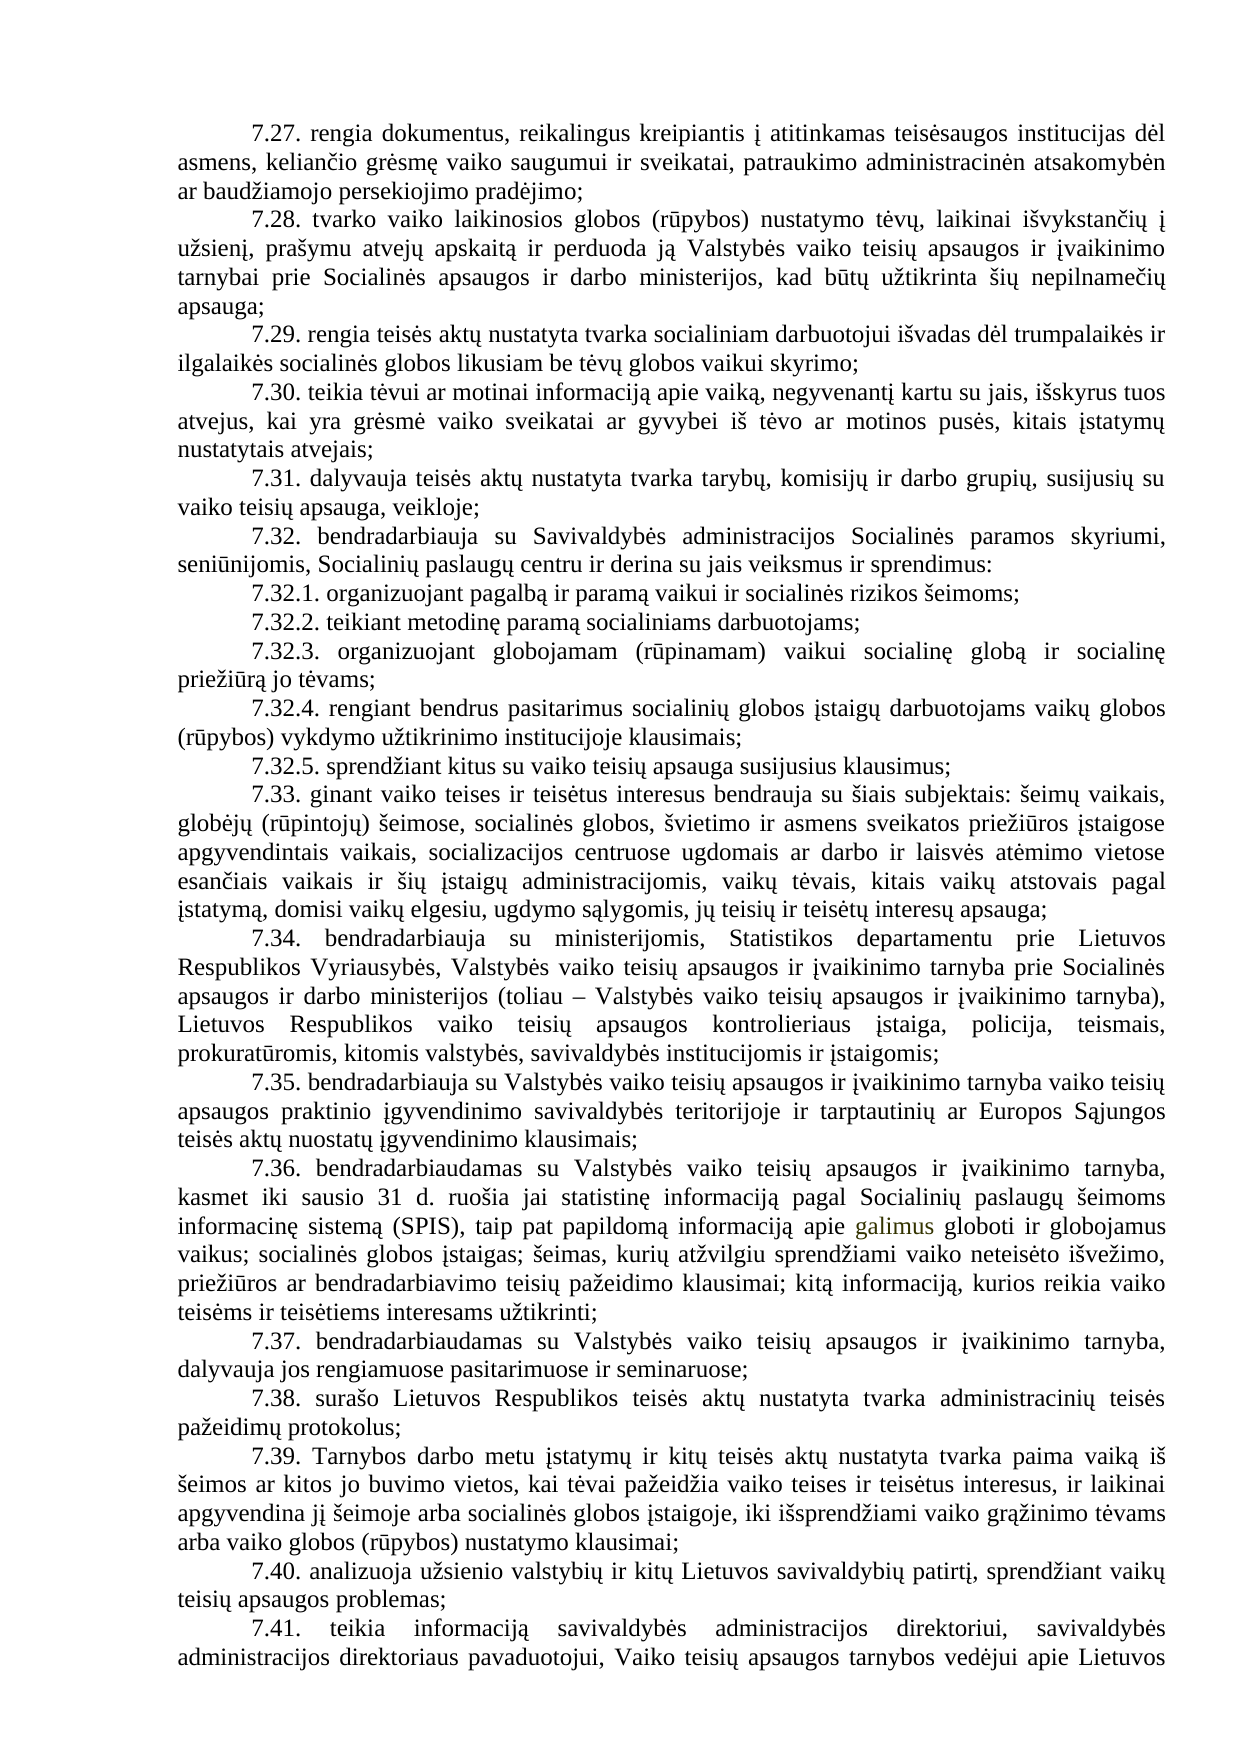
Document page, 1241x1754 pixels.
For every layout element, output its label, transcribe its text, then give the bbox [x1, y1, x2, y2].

text 7.32.1. organizuojant pagalbą ir paramą vaikui ir socialinės rizikos šeimoms; [177, 578, 1167, 607]
text 7.30. teikia tėvui ar motinai informaciją apie vaiką, negyvenantį kartu su jais, išskyrus tuos atvejus, kai yra grėsmė vaiko sveikatai ar gyvybei iš tėvo ar motinos pusės, kitais įstatymų nustatytais atvejais; [177, 377, 1167, 463]
text 7.28. tvarko vaiko laikinosios globos (rūpybos) nustatymo tėvų, laikinai išvykstančių į užsienį, prašymu atvejų apskaitą ir perduoda ją Valstybės vaiko teisių apsaugos ir įvaikinimo tarnybai prie Socialinės apsaugos ir darbo ministerijos, kad būtų užtikrinta šių nepilnamečių apsauga; [177, 204, 1167, 319]
text 7.32.2. teikiant metodinę paramą socialiniams darbuotojams; [177, 607, 1167, 636]
text 7.39. Tarnybos darbo metu įstatymų ir kitų teisės aktų nustatyta tvarka paima vaiką iš šeimos ar kitos jo buvimo vietos, kai tėvai pažeidžia vaiko teises ir teisėtus interesus, ir laikinai apgyvendina jį šeimoje arba socialinės globos įstaigoje, iki išsprendžiami vaiko grąžinimo tėvams arba vaiko globos (rūpybos) nustatymo klausimai; [177, 1441, 1167, 1556]
text 7.27. rengia dokumentus, reikalingus kreipiantis į atitinkamas teisėsaugos institucijas dėl asmens, keliančio grėsmę vaiko saugumui ir sveikatai, patraukimo administracinėn atsakomybėn ar baudžiamojo persekiojimo pradėjimo; [177, 118, 1167, 204]
text 7.32.3. organizuojant globojamam (rūpinamam) vaikui socialinę globą ir socialinę priežiūrą jo tėvams; [177, 636, 1167, 693]
text 7.35. bendradarbiauja su Valstybės vaiko teisių apsaugos ir įvaikinimo tarnyba vaiko teisių apsaugos praktinio įgyvendinimo savivaldybės teritorijoje ir tarptautinių ar Europos Sąjungos teisės aktų nuostatų įgyvendinimo klausimais; [177, 1067, 1167, 1153]
text 7.32. bendradarbiauja su Savivaldybės administracijos Socialinės paramos skyriumi, seniūnijomis, Socialinių paslaugų centru ir derina su jais veiksmus ir sprendimus: [177, 521, 1167, 578]
text 7.32.5. sprendžiant kitus su vaiko teisių apsauga susijusius klausimus; [177, 751, 1167, 779]
text 7.32.4. rengiant bendrus pasitarimus socialinių globos įstaigų darbuotojams vaikų globos (rūpybos) vykdymo užtikrinimo institucijoje klausimais; [177, 693, 1167, 751]
text 7.31. dalyvauja teisės aktų nustatyta tvarka tarybų, komisijų ir darbo grupių, susijusių su vaiko teisių apsauga, veikloje; [177, 463, 1167, 521]
text 7.34. bendradarbiauja su ministerijomis, Statistikos departamentu prie Lietuvos Respublikos Vyriausybės, Valstybės vaiko teisių apsaugos ir įvaikinimo tarnyba prie Socialinės apsaugos ir darbo ministerijos (toliau – Valstybės vaiko teisių apsaugos ir įvaikinimo tarnyba), Lietuvos Respublikos vaiko teisių apsaugos kontrolieriaus įstaiga, policija, teismais, prokuratūromis, kitomis valstybės, savivaldybės institucijomis ir įstaigomis; [177, 923, 1167, 1067]
text 7.40. analizuoja užsienio valstybių ir kitų Lietuvos savivaldybių patirtį, sprendžiant vaikų teisių apsaugos problemas; [177, 1556, 1167, 1613]
text 7.41. teikia informaciją savivaldybės administracijos direktoriui, savivaldybės administracijos direktoriaus pavaduotojui, Vaiko teisių apsaugos tarnybos vedėjui apie Lietuvos [177, 1613, 1167, 1671]
text 7.29. rengia teisės aktų nustatyta tvarka socialiniam darbuotojui išvadas dėl trumpalaikės ir ilgalaikės socialinės globos likusiam be tėvų globos vaikui skyrimo; [177, 319, 1167, 377]
text 7.33. ginant vaiko teises ir teisėtus interesus bendrauja su šiais subjektais: šeimų vaikais, globėjų (rūpintojų) šeimose, socialinės globos, švietimo ir asmens sveikatos priežiūros įstaigose apgyvendintais vaikais, socializacijos centruose ugdomais ar darbo ir laisvės atėmimo vietose esančiais vaikais ir šių įstaigų administracijomis, vaikų tėvais, kitais vaikų atstovais pagal įstatymą, domisi vaikų elgesiu, ugdymo sąlygomis, jų teisių ir teisėtų interesų apsauga; [177, 779, 1167, 923]
text 7.36. bendradarbiaudamas su Valstybės vaiko teisių apsaugos ir įvaikinimo tarnyba, kasmet iki sausio 31 d. ruošia jai statistinę informaciją pagal Socialinių paslaugų šeimoms informacinę sistemą (SPIS), taip pat papildomą informaciją apie galimus globoti ir globojamus vaikus; socialinės globos įstaigas; šeimas, kurių atžvilgiu sprendžiami vaiko neteisėto išvežimo, priežiūros ar bendradarbiavimo teisių pažeidimo klausimai; kitą informaciją, kurios reikia vaiko teisėms ir teisėtiems interesams užtikrinti; [177, 1153, 1167, 1326]
text 7.38. surašo Lietuvos Respublikos teisės aktų nustatyta tvarka administracinių teisės pažeidimų protokolus; [177, 1383, 1167, 1441]
text 7.37. bendradarbiaudamas su Valstybės vaiko teisių apsaugos ir įvaikinimo tarnyba, dalyvauja jos rengiamuose pasitarimuose ir seminaruose; [177, 1326, 1167, 1383]
